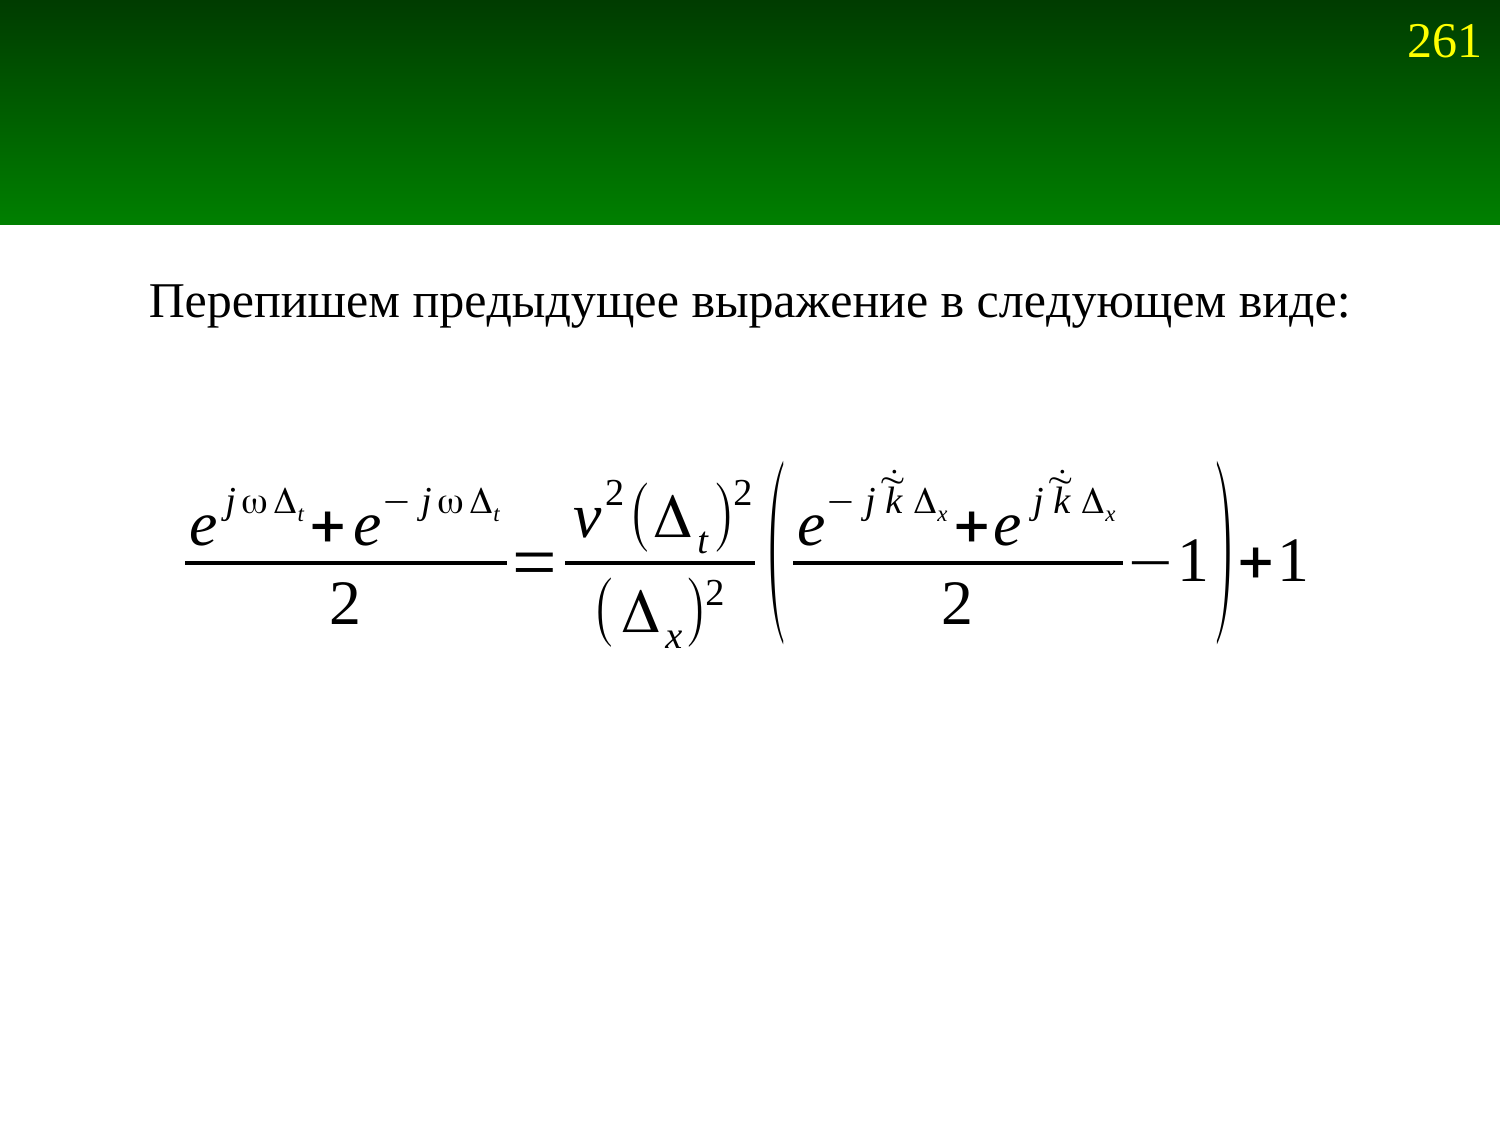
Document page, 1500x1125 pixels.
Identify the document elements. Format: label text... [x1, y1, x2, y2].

chart [165, 458, 1326, 658]
text_box Перепишем предыдущее выражение в следующем виде: [133, 260, 1367, 336]
